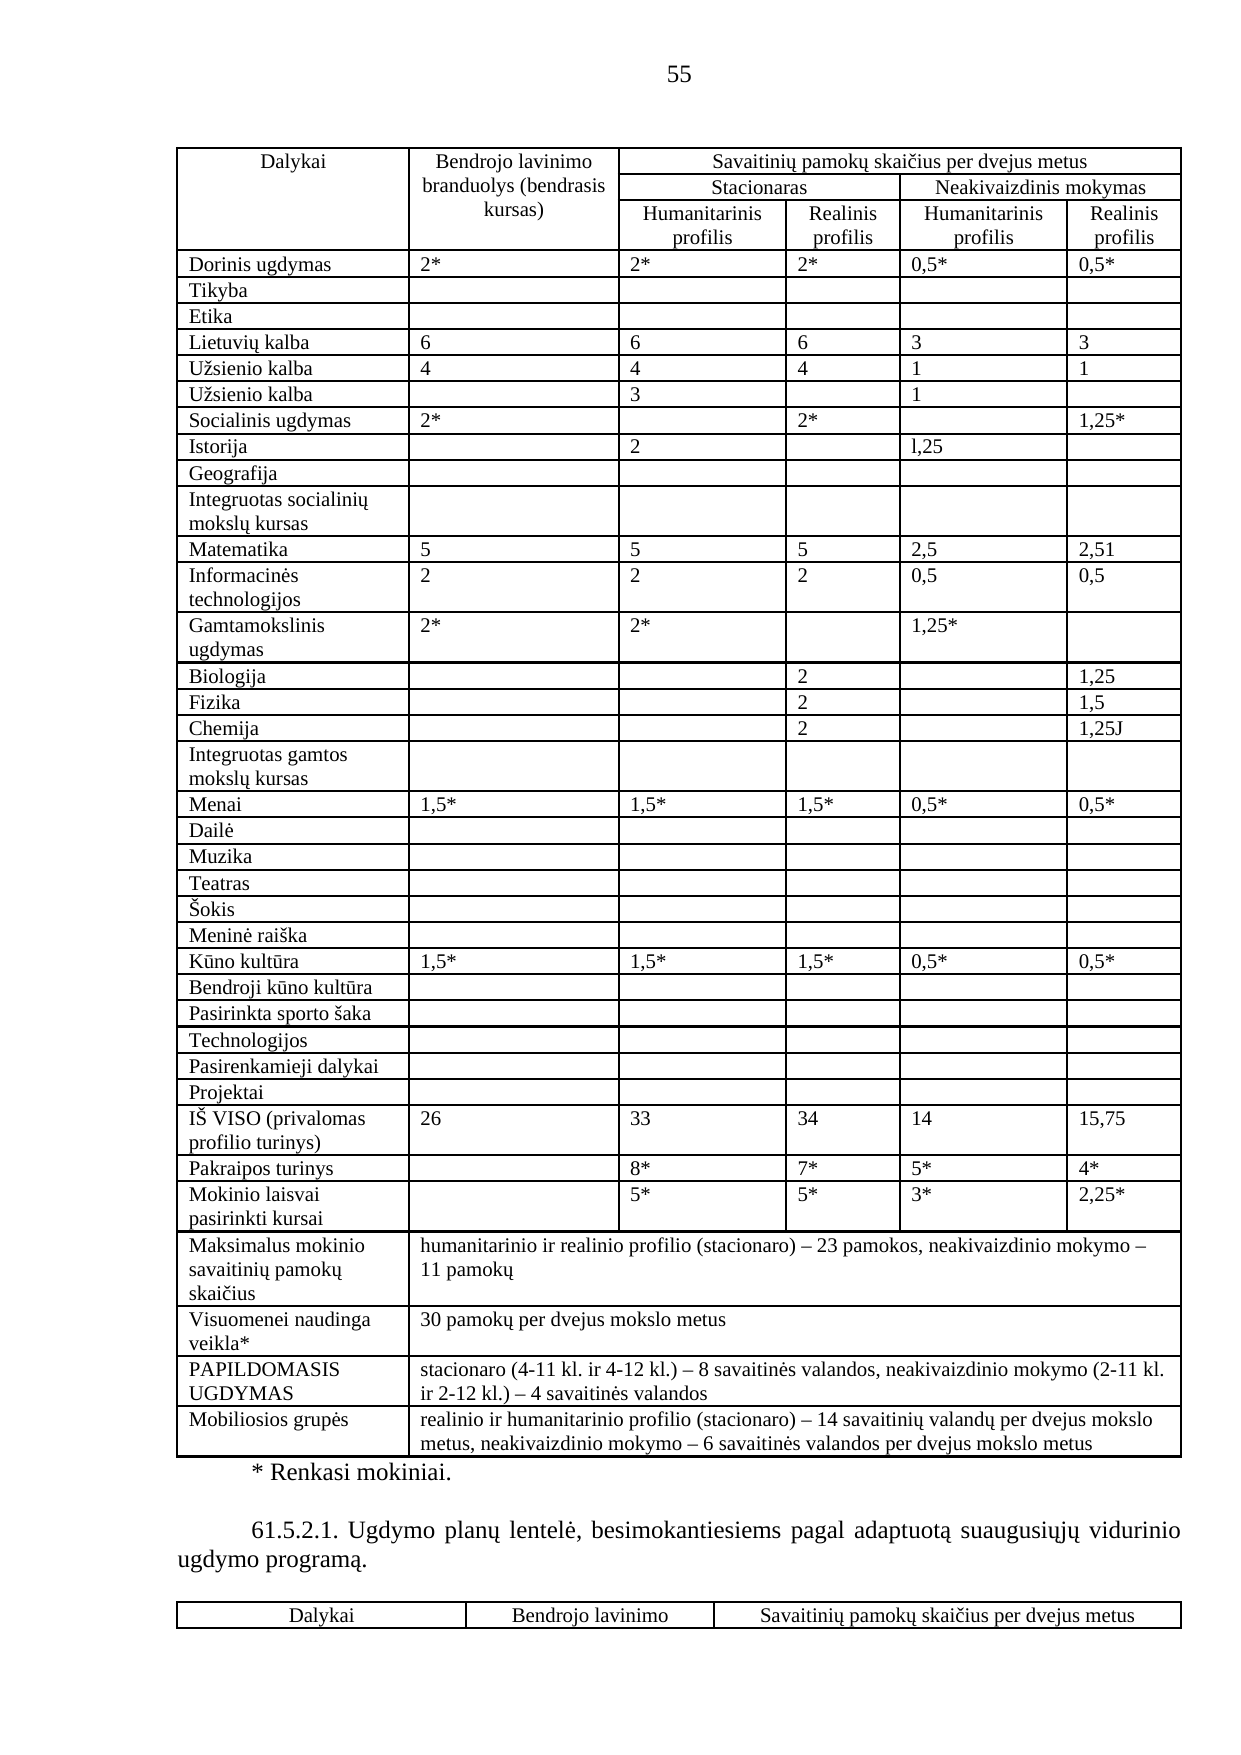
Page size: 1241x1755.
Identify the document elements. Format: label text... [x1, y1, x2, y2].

table_cell [901, 408, 1066, 432]
table_cell [410, 487, 618, 535]
table_cell [1068, 1080, 1180, 1104]
table_cell 2* [410, 408, 618, 432]
table_cell Integruotas socialinių mokslų kursas [178, 487, 408, 535]
table_cell 30 pamokų per dvejus mokslo metus [410, 1307, 1180, 1355]
table_cell 2* [620, 613, 785, 661]
table_cell 1,5* [787, 949, 899, 973]
table_cell 0,5* [1068, 251, 1180, 276]
table_cell Etika [178, 304, 408, 328]
table_cell 1,25 [1068, 664, 1180, 688]
table_cell [787, 845, 899, 868]
table_cell [410, 716, 618, 740]
table_cell [901, 845, 1066, 868]
table_header Savaitinių pamokų skaičius per dvejus metus [620, 149, 1180, 173]
table_cell 15,75 [1068, 1106, 1180, 1154]
table_cell 0,5 [901, 563, 1066, 611]
table_cell [787, 975, 899, 999]
table_cell 3* [901, 1182, 1066, 1230]
table_cell IŠ VISO (privalomas profilio turinys) [178, 1106, 408, 1154]
table_cell [1068, 897, 1180, 921]
table_cell Muzika [178, 845, 408, 868]
table_cell Maksimalus mokinio savaitinių pamokų skaičius [178, 1233, 408, 1305]
table_cell 2,25* [1068, 1182, 1180, 1230]
table_cell [901, 716, 1066, 740]
table_cell [410, 1054, 618, 1078]
table_cell 14 [901, 1106, 1066, 1154]
table_cell 5* [901, 1156, 1066, 1180]
table_cell 0,5* [901, 792, 1066, 816]
table_cell 6 [787, 330, 899, 354]
table_cell 3 [1068, 330, 1180, 354]
table_cell [620, 664, 785, 688]
table_cell 5* [620, 1182, 785, 1230]
table_cell [410, 461, 618, 485]
table_cell [1068, 742, 1180, 790]
table_cell [901, 1028, 1066, 1052]
table_cell 1,5* [620, 792, 785, 816]
table_cell [1068, 1001, 1180, 1025]
table_header Dalykai [178, 149, 408, 249]
table_cell [620, 897, 785, 921]
table_cell [1068, 975, 1180, 999]
table_cell [787, 613, 899, 661]
table_cell 0,5 [1068, 563, 1180, 611]
table_cell 1,5* [410, 792, 618, 816]
table_cell [787, 304, 899, 328]
table_cell 2,5 [901, 537, 1066, 561]
table_cell Menai [178, 792, 408, 816]
table_cell [620, 1054, 785, 1078]
table_cell 34 [787, 1106, 899, 1154]
table_cell [787, 897, 899, 921]
table_cell [1068, 871, 1180, 895]
table_cell [1068, 818, 1180, 842]
table_cell [620, 1080, 785, 1104]
table_cell Humanitarinis profilis [620, 201, 785, 249]
table_cell Gamtamokslinis ugdymas [178, 613, 408, 661]
table_cell [620, 487, 785, 535]
table_cell [787, 742, 899, 790]
table_cell Technologijos [178, 1028, 408, 1052]
table_cell 1,5* [620, 949, 785, 973]
table_cell Humanitarinis profilis [901, 201, 1066, 249]
text * Renkasi mokiniai. [177, 1458, 1181, 1486]
table_cell 2,51 [1068, 537, 1180, 561]
table_cell 2 [787, 563, 899, 611]
table_header Bendrojo lavinimo [467, 1603, 713, 1627]
table_cell [787, 1080, 899, 1104]
table_cell [410, 1080, 618, 1104]
table_cell 0,5* [901, 949, 1066, 973]
table_cell [787, 382, 899, 406]
table_cell [901, 897, 1066, 921]
table_cell 0,5* [1068, 792, 1180, 816]
table_cell 8* [620, 1156, 785, 1180]
table_cell Istorija [178, 435, 408, 458]
table_cell [787, 1054, 899, 1078]
table_cell [901, 742, 1066, 790]
table_cell [620, 408, 785, 432]
table_cell Pasirenkamieji dalykai [178, 1054, 408, 1078]
table_cell [1068, 1054, 1180, 1078]
table_cell [410, 664, 618, 688]
table_cell realinio ir humanitarinio profilio (stacionaro) – 14 savaitinių valandų per dvejus mokslo metus, neakivaizdinio mokymo – 6 savaitinės valandos per dvejus mokslo metus [410, 1407, 1180, 1455]
table_header Dalykai [178, 1603, 465, 1627]
table_cell [787, 1028, 899, 1052]
table_cell [901, 923, 1066, 947]
table_cell [787, 435, 899, 458]
table_cell Stacionaras [620, 175, 899, 199]
table_cell [410, 871, 618, 895]
table_cell 1,5* [787, 792, 899, 816]
table_cell [410, 1156, 618, 1180]
table_cell [410, 690, 618, 714]
table_cell [787, 461, 899, 485]
table_cell stacionaro (4-11 kl. ir 4-12 kl.) – 8 savaitinės valandos, neakivaizdinio mokymo (2-11 kl. ir 2-12 kl.) – 4 savaitinės valandos [410, 1357, 1180, 1405]
table_cell [620, 845, 785, 868]
table_cell [901, 664, 1066, 688]
table_cell 0,5* [901, 251, 1066, 276]
table_cell 1 [901, 356, 1066, 380]
table_cell Geografija [178, 461, 408, 485]
table_cell l,25 [901, 435, 1066, 458]
table_cell 4* [1068, 1156, 1180, 1180]
table_cell Meninė raiška [178, 923, 408, 947]
table_cell [901, 690, 1066, 714]
table_cell Teatras [178, 871, 408, 895]
table_cell [901, 461, 1066, 485]
table_cell Realinis profilis [1068, 201, 1180, 249]
table_cell [901, 975, 1066, 999]
table_cell [410, 975, 618, 999]
table_cell 2 [787, 664, 899, 688]
text 61.5.2.1. Ugdymo planų lentelė, besimokantiesiems pagal adaptuotą suaugusiųjų vidurinio ugdymo programą. [177, 1515, 1181, 1572]
table_cell [901, 278, 1066, 302]
table_cell [620, 1001, 785, 1025]
table_cell Bendroji kūno kultūra [178, 975, 408, 999]
table_cell Matematika [178, 537, 408, 561]
table_cell [410, 923, 618, 947]
table_cell 2 [620, 435, 785, 458]
table_cell Tikyba [178, 278, 408, 302]
table_cell [1068, 613, 1180, 661]
table_cell Pasirinkta sporto šaka [178, 1001, 408, 1025]
table_cell [787, 818, 899, 842]
table_cell 2* [410, 613, 618, 661]
table_cell [620, 818, 785, 842]
table_cell [1068, 382, 1180, 406]
table_cell 4 [410, 356, 618, 380]
table_cell Šokis [178, 897, 408, 921]
table_cell Integruotas gamtos mokslų kursas [178, 742, 408, 790]
table_cell [901, 818, 1066, 842]
table_cell [410, 818, 618, 842]
table_cell [410, 1001, 618, 1025]
table_cell [1068, 278, 1180, 302]
table_header Savaitinių pamokų skaičius per dvejus metus [715, 1603, 1180, 1627]
table_cell 2* [787, 251, 899, 276]
table_cell Visuomenei naudinga veikla* [178, 1307, 408, 1355]
table_cell [901, 487, 1066, 535]
table_cell Užsienio kalba [178, 382, 408, 406]
table_cell 1,5* [410, 949, 618, 973]
table_cell 5 [620, 537, 785, 561]
table_cell [410, 1182, 618, 1230]
table_cell Fizika [178, 690, 408, 714]
table_cell 2 [620, 563, 785, 611]
table_cell 2 [787, 690, 899, 714]
table_cell 26 [410, 1106, 618, 1154]
table_cell 1,25J [1068, 716, 1180, 740]
table_cell [620, 278, 785, 302]
table_cell Informacinės technologijos [178, 563, 408, 611]
table_cell 0,5* [1068, 949, 1180, 973]
table_cell 2* [787, 408, 899, 432]
table_cell Dorinis ugdymas [178, 251, 408, 276]
table_cell 33 [620, 1106, 785, 1154]
table_cell Pakraipos turinys [178, 1156, 408, 1180]
table_cell [410, 435, 618, 458]
table_cell Lietuvių kalba [178, 330, 408, 354]
table_cell [787, 487, 899, 535]
table_cell [901, 1080, 1066, 1104]
table_cell [410, 897, 618, 921]
table_cell [1068, 1028, 1180, 1052]
table_cell [620, 1028, 785, 1052]
table_cell 6 [620, 330, 785, 354]
table_cell [1068, 461, 1180, 485]
table_cell [620, 742, 785, 790]
table_cell [410, 845, 618, 868]
table_cell 5 [787, 537, 899, 561]
table_cell 7* [787, 1156, 899, 1180]
table_cell Kūno kultūra [178, 949, 408, 973]
table_cell [410, 278, 618, 302]
table_cell 5 [410, 537, 618, 561]
table_cell 2* [410, 251, 618, 276]
table_cell [787, 871, 899, 895]
table_cell 2 [787, 716, 899, 740]
table_cell [1068, 923, 1180, 947]
table_cell Chemija [178, 716, 408, 740]
table_cell 1,5 [1068, 690, 1180, 714]
table_cell 1,25* [1068, 408, 1180, 432]
table_cell 2 [410, 563, 618, 611]
table_cell [410, 382, 618, 406]
table_cell humanitarinio ir realinio profilio (stacionaro) – 23 pamokos, neakivaizdinio mokymo – 11 pamokų [410, 1233, 1180, 1305]
table_cell [620, 304, 785, 328]
table_cell [410, 742, 618, 790]
table_cell Dailė [178, 818, 408, 842]
table_cell [1068, 435, 1180, 458]
table_cell 1,25* [901, 613, 1066, 661]
table_cell [1068, 304, 1180, 328]
table_cell 6 [410, 330, 618, 354]
table_cell [1068, 487, 1180, 535]
table_cell Neakivaizdinis mokymas [901, 175, 1180, 199]
table_cell [620, 690, 785, 714]
table_cell 4 [620, 356, 785, 380]
table_cell Mobiliosios grupės [178, 1407, 408, 1455]
table_cell [901, 304, 1066, 328]
table_cell [620, 716, 785, 740]
table_cell Socialinis ugdymas [178, 408, 408, 432]
table_cell 1 [1068, 356, 1180, 380]
table_cell [787, 923, 899, 947]
table_cell [620, 923, 785, 947]
table_cell [410, 304, 618, 328]
table_cell Mokinio laisvai pasirinkti kursai [178, 1182, 408, 1230]
table_cell Projektai [178, 1080, 408, 1104]
table_cell 1 [901, 382, 1066, 406]
table_cell 3 [901, 330, 1066, 354]
table_cell [410, 1028, 618, 1052]
table_cell [787, 1001, 899, 1025]
table_cell 4 [787, 356, 899, 380]
table_cell [620, 461, 785, 485]
table_cell Realinis profilis [787, 201, 899, 249]
table_cell 3 [620, 382, 785, 406]
table_cell [901, 1001, 1066, 1025]
table_cell [1068, 845, 1180, 868]
table_cell PAPILDOMASIS UGDYMAS [178, 1357, 408, 1405]
table_cell [620, 975, 785, 999]
table_cell 5* [787, 1182, 899, 1230]
table_cell 2* [620, 251, 785, 276]
table_cell [787, 278, 899, 302]
table_cell Užsienio kalba [178, 356, 408, 380]
table_header Bendrojo lavinimo branduolys (bendrasis kursas) [410, 149, 618, 249]
table_cell [901, 871, 1066, 895]
table_cell [901, 1054, 1066, 1078]
table_cell Biologija [178, 664, 408, 688]
table_cell [620, 871, 785, 895]
